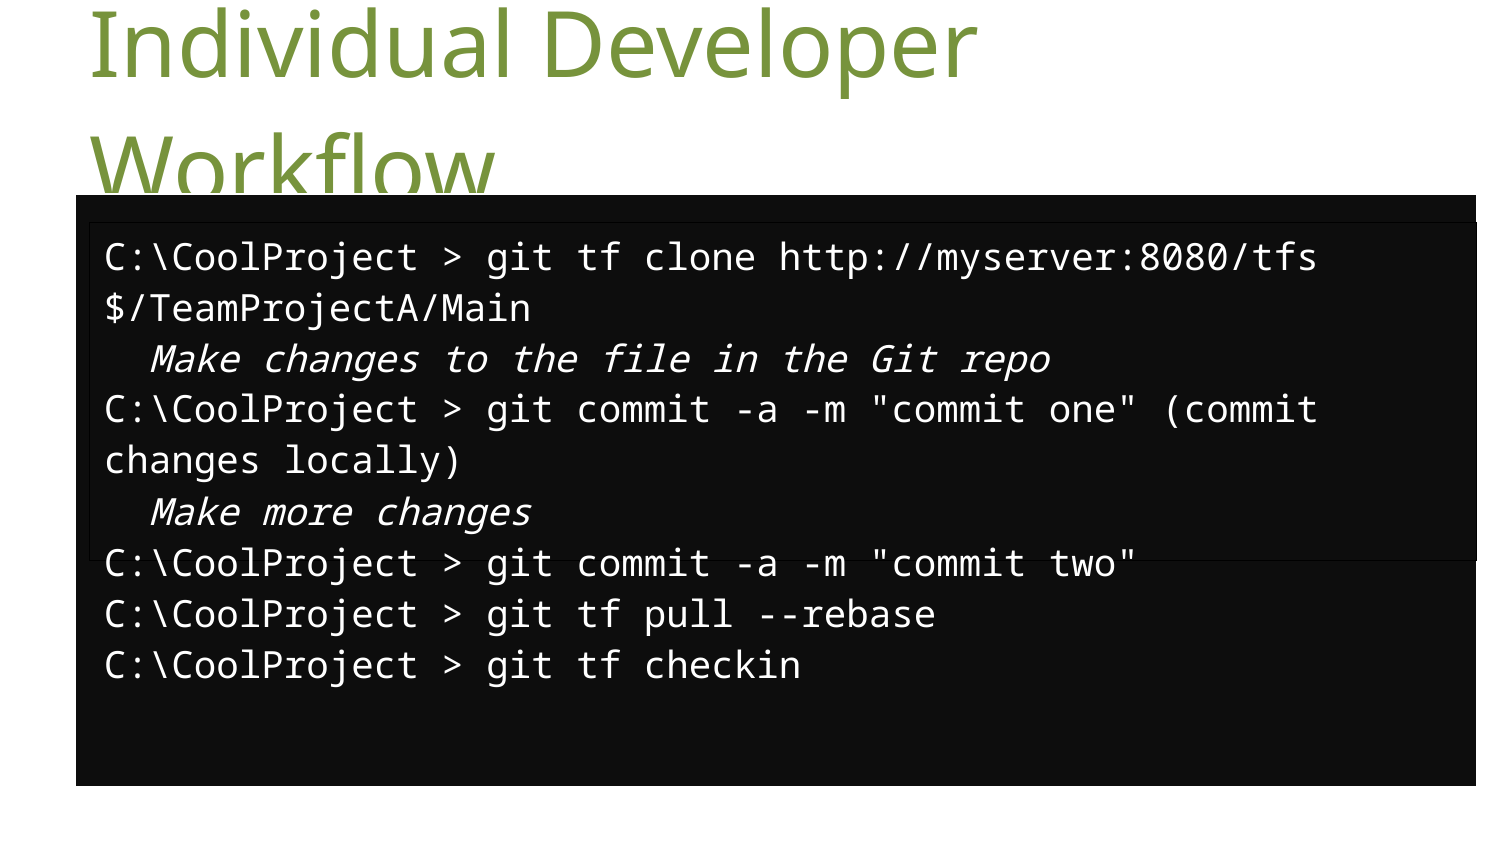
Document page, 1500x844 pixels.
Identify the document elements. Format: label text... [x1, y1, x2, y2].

text_box [762, 566, 772, 574]
title Individual Developer Workflow [75, 33, 1425, 175]
text_box C:\CoolProject > git tf clone http://myserver:8080/tfs $/TeamProjectA/Main Make changes to the file in the Git repo C:\CoolProject > git commit -a -m "commit one" (commit changes locally) Make more changes C:\CoolProject > git commit -a -m "commit two" C:\CoolProject > git tf pull --rebase C:\CoolProject > git tf checkin [89, 222, 1477, 561]
text_box [1085, 561, 1089, 573]
text_box [603, 561, 615, 574]
text_box [311, 561, 323, 574]
text_box [1098, 561, 1110, 574]
text_box [198, 561, 210, 574]
text_box [221, 561, 233, 574]
text_box [918, 561, 930, 574]
text_box [75, 193, 1477, 787]
text_box [492, 561, 502, 574]
